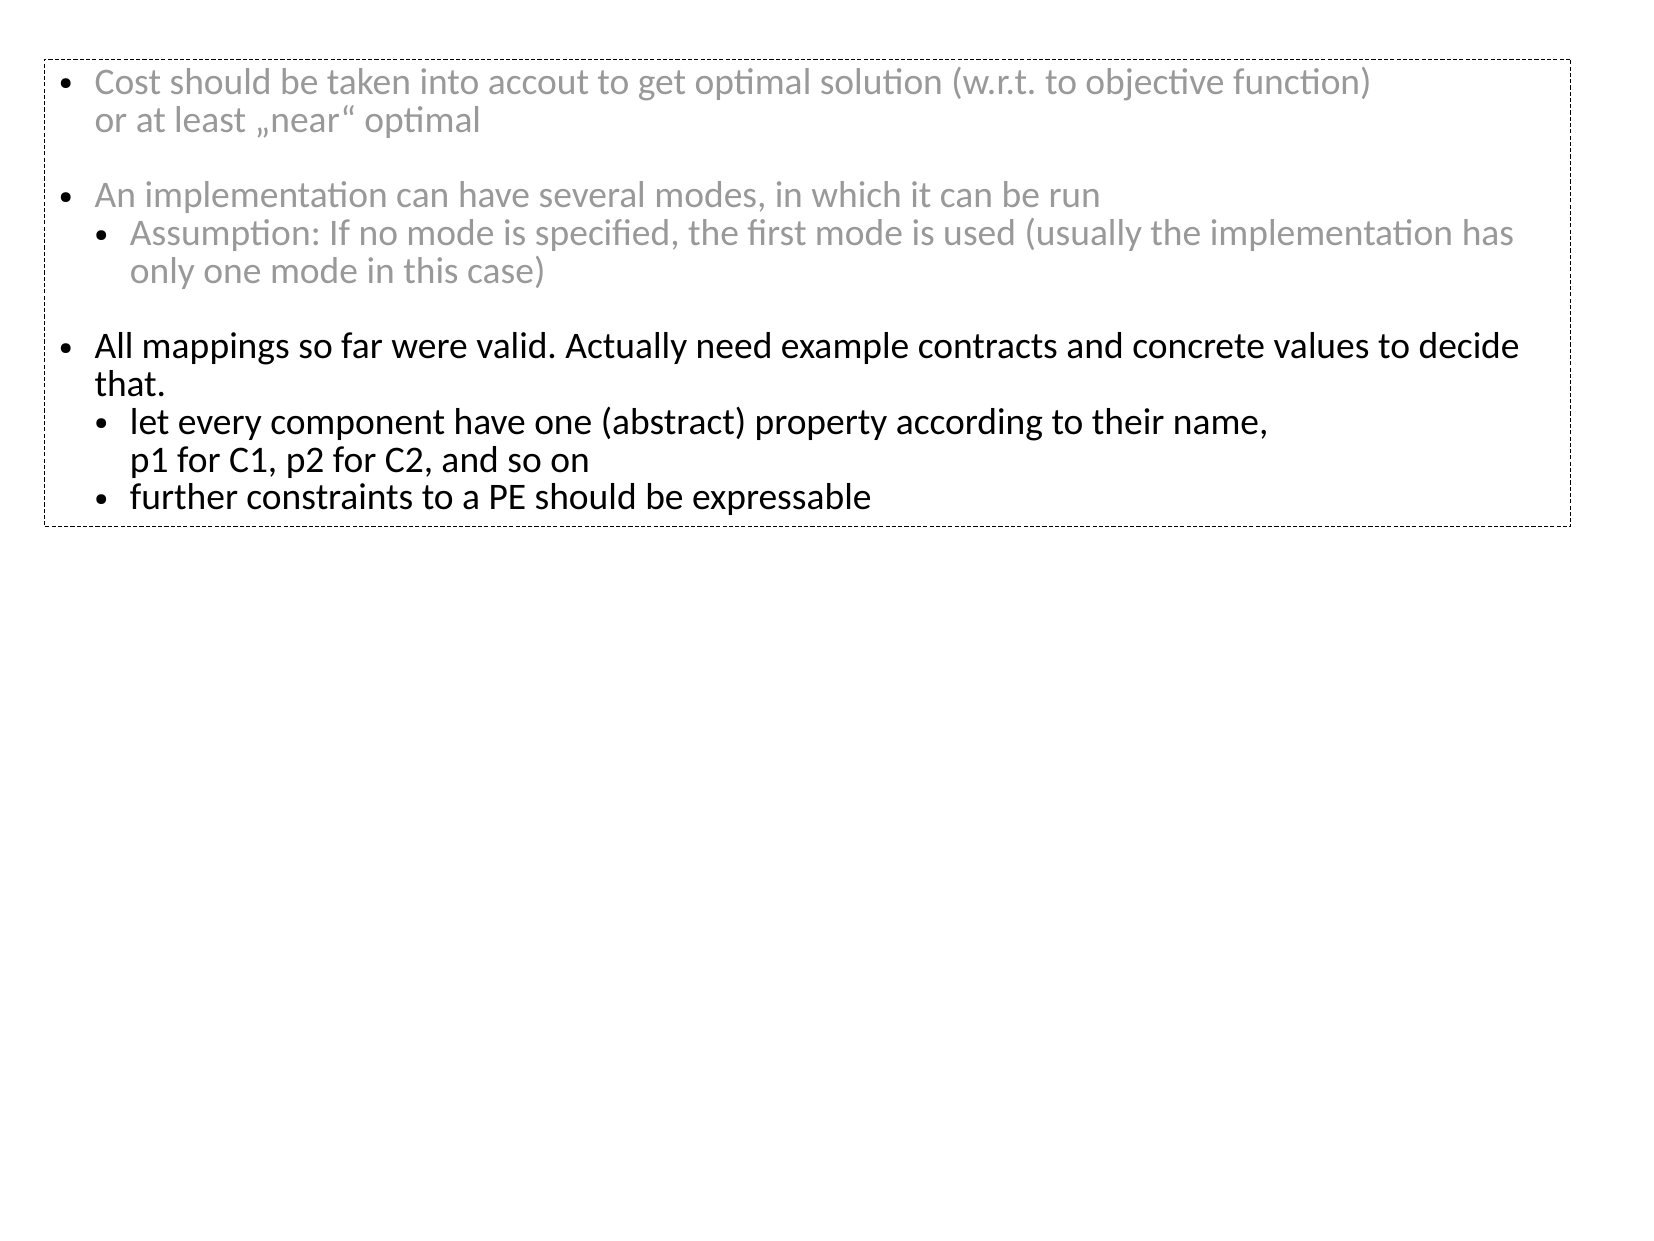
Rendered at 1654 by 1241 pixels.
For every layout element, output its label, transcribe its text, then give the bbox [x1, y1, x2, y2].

text_box Cost should be taken into accout to get optimal solution (w.r.t. to objective function) or at least „near“ optimal An implementation can have several modes, in which it can be run Assumption: If no mode is specified, the first mode is used (usually the implementation has only one mode in this case) All mappings so far were valid. Actually need example contracts and concrete values to decide that. let every component have one (abstract) property according to their name, p1 for C1, p2 for C2, and so on further constraints to a PE should be expressable [44, 59, 1571, 524]
